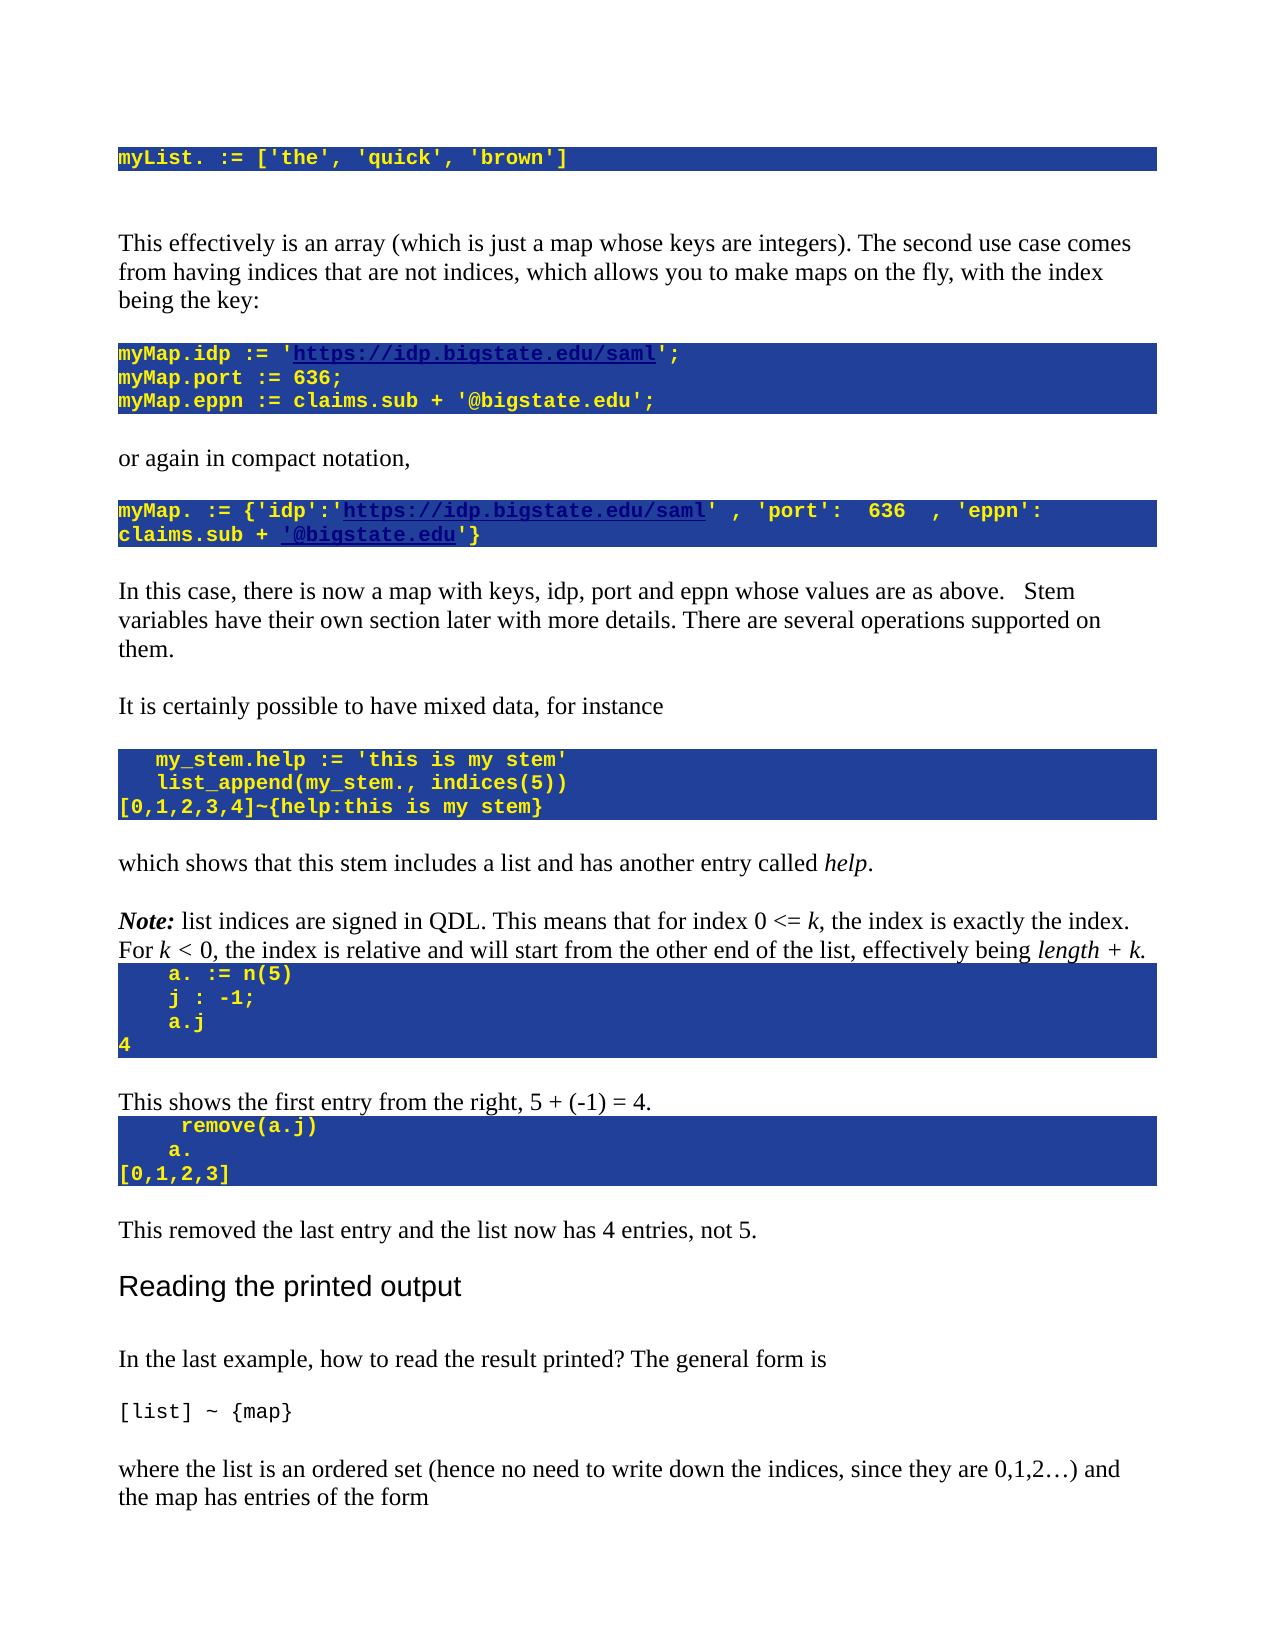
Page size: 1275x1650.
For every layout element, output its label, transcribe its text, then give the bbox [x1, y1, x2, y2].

text [list] ~ {map} [118, 1401, 1157, 1425]
text myMap. := {'idp':'https://idp.bigstate.edu/saml' , 'port': 636 , 'eppn': claims.sub + '@bigstate.edu'} [118, 500, 1157, 547]
subtitle Reading the printed output [118, 1269, 1157, 1302]
text In this case, there is now a map with keys, idp, port and eppn whose values are as above. Stem variables have their own section later with more details. There are several operations supported on them. [118, 576, 1157, 662]
text [0,1,2,3,4]~{help:this is my stem} [118, 796, 1157, 820]
text myMap.port := 636; [118, 367, 1157, 390]
text [0,1,2,3] [118, 1163, 1157, 1186]
text 4 [118, 1034, 1157, 1058]
text This effectively is an array (which is just a map whose keys are integers). The second use case comes from having indices that are not indices, which allows you to make maps on the fly, with the index being the key: [118, 199, 1157, 314]
text j : -1; [118, 987, 1157, 1011]
text a.j [118, 1011, 1157, 1034]
text which shows that this stem includes a list and has another entry called help. [118, 848, 1157, 877]
text myMap.idp := 'https://idp.bigstate.edu/saml'; [118, 343, 1157, 367]
text In the last example, how to read the result printed? The general form is [118, 1344, 1157, 1372]
text It is certainly possible to have mixed data, for instance [118, 691, 1157, 720]
text myMap.eppn := claims.sub + '@bigstate.edu'; [118, 390, 1157, 414]
text remove(a.j) [118, 1116, 1157, 1139]
text myList. := ['the', 'quick', 'brown'] [118, 147, 1157, 171]
text list_append(my_stem., indices(5)) [118, 772, 1157, 796]
text my_stem.help := 'this is my stem' [118, 749, 1157, 772]
text Note: list indices are signed in QDL. This means that for index 0 <= k, the index is exactly the index. For k < 0, the index is relative and will start from the other end of the list, effectively being length + k. [118, 906, 1157, 963]
text a. [118, 1139, 1157, 1163]
text This shows the first entry from the right, 5 + (-1) = 4. [118, 1087, 1157, 1116]
text or again in compact notation, [118, 414, 1157, 471]
text This removed the last entry and the list now has 4 entries, not 5. [118, 1215, 1157, 1244]
text a. := n(5) [118, 963, 1157, 987]
text where the list is an ordered set (hence no need to write down the indices, since they are 0,1,2…) and the map has entries of the form [118, 1454, 1157, 1511]
